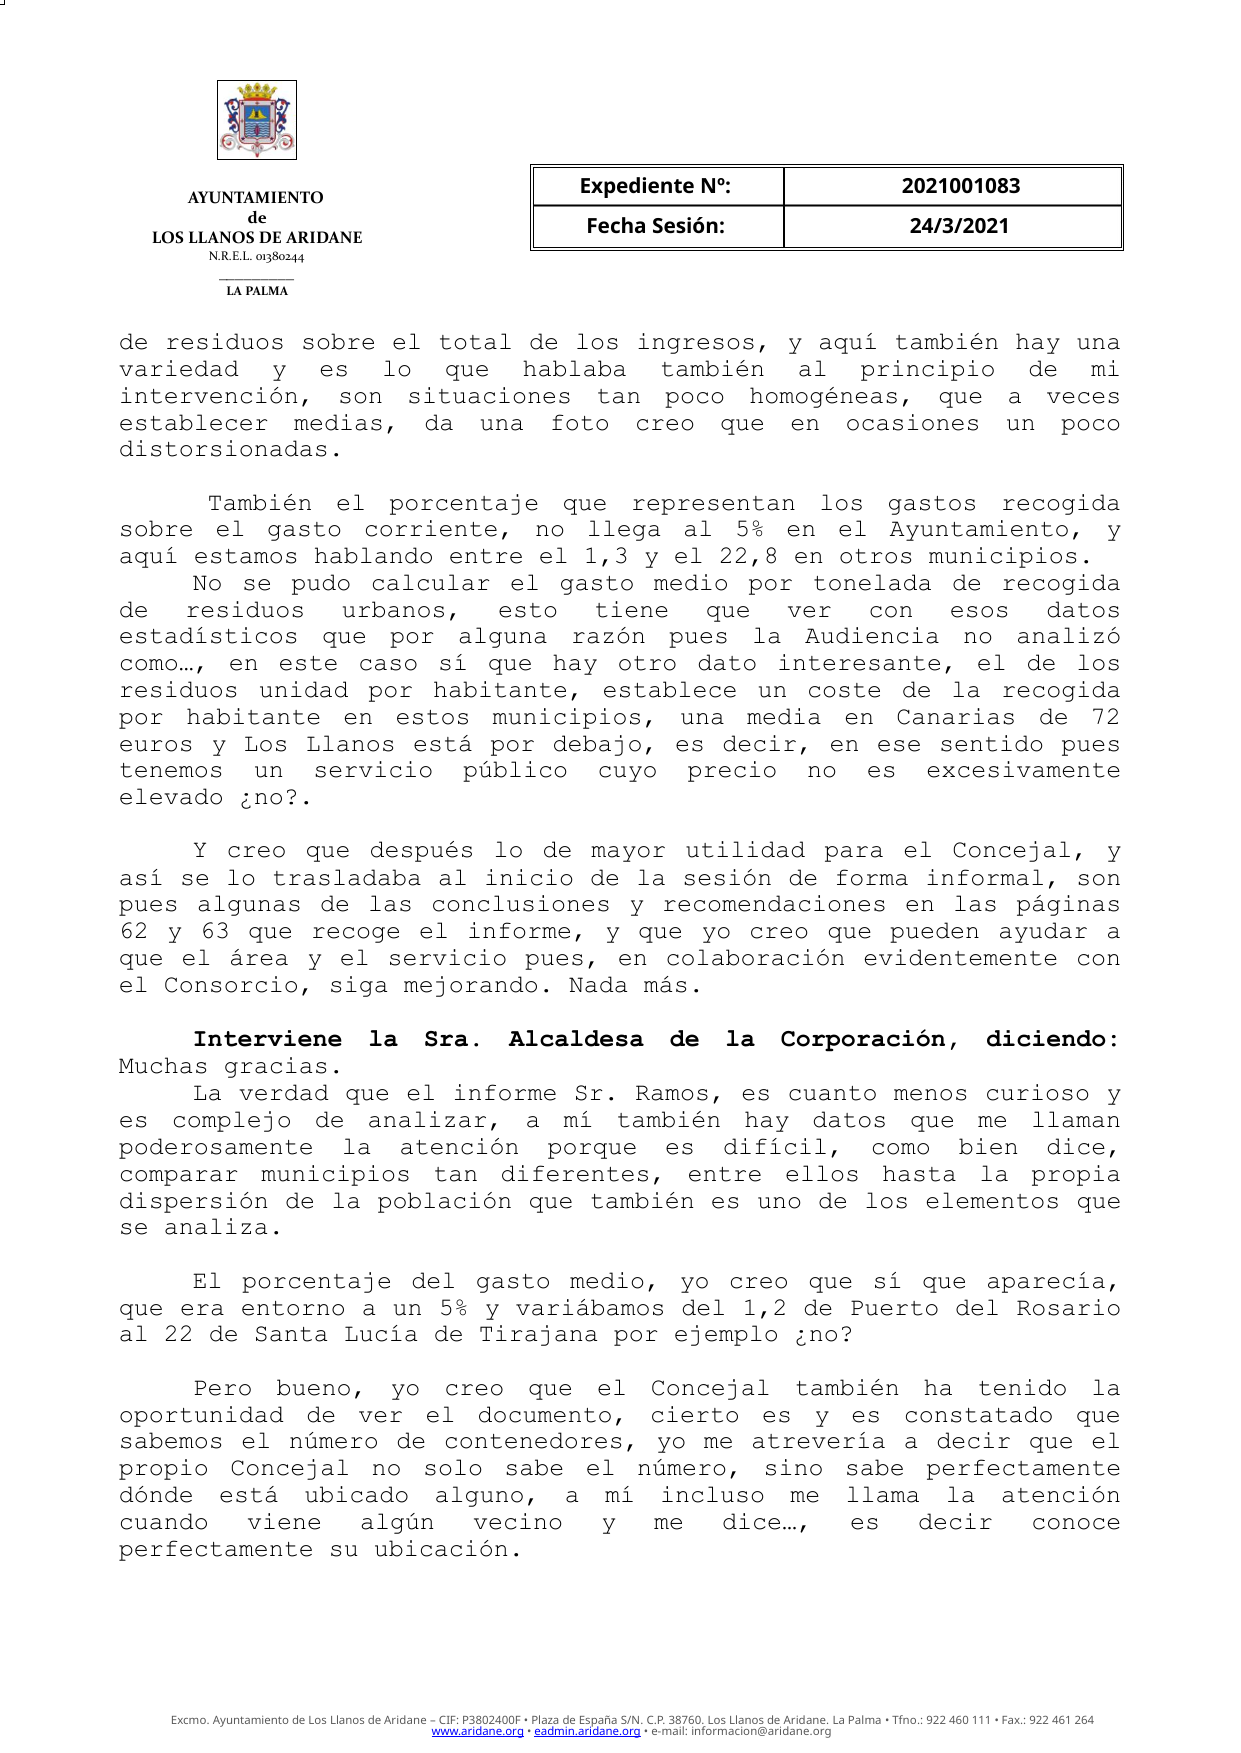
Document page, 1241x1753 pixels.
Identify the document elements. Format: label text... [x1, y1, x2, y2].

text euros y Los Llanos está por debajo, es decir, en ese sentido pues [119, 730, 1146, 757]
text pues algunas de las conclusiones y recomendaciones en las páginas [119, 890, 1146, 915]
text Expediente Nº: [579, 173, 761, 198]
picture [531, 165, 1123, 250]
text 24/3/2021 [909, 214, 1059, 239]
text 6 [119, 915, 134, 942]
text se analiza. [119, 1213, 1146, 1240]
text También el porcentaje que representan los gastos recogida [207, 487, 1146, 516]
text LA PALMA [226, 286, 317, 298]
text _ [219, 266, 226, 279]
text distorsionadas. [119, 435, 1146, 462]
text www.aridane.org • eadmin.aridane.org • e-mail: informacion@aridane.org [431, 1724, 834, 1738]
text de residuos sobre el total de los ingresos, y aquí también hay una [119, 327, 1146, 355]
text AYUNTAMIENTO [188, 190, 387, 207]
text así se lo trasladaba al inicio de la sesión de forma informal, son [119, 863, 1146, 890]
text aquí estamos hablando entre el 1,3 y el 22,8 en otros municipios. [119, 542, 1146, 569]
text perfectamente su ubicación. [119, 1535, 1146, 1561]
text intervención, son situaciones tan poco homogéneas, que a veces [119, 382, 1146, 408]
text LOS LLANOS DE ARIDANE [152, 230, 387, 247]
text La verdad que el informe Sr. Ramos, es cuanto menos curioso y [192, 1078, 1146, 1106]
text tenemos un servicio público cuyo precio no es excesivamente [119, 757, 1146, 783]
text Pero bueno, yo creo que el Concejal también ha tenido la [192, 1372, 1146, 1401]
text de residuos urbanos, esto tiene que ver con esos datos [119, 596, 1146, 622]
text que el área y el servicio pues, en colaboración evidentemente con [119, 942, 1146, 971]
text por habitante en estos municipios, una media en Canarias de 72 [119, 703, 1146, 730]
text Fecha Sesión: [586, 214, 761, 239]
text es complejo de analizar, a mí también hay datos que me llaman [119, 1106, 1146, 1133]
text No se pudo calcular el gasto medio por tonelada de recogida [192, 569, 1146, 596]
text el Consorcio, siga mejorando. Nada más. [119, 971, 1146, 997]
text de [247, 210, 387, 227]
text establecer medias, da una foto creo que en ocasiones un poco [119, 408, 1146, 435]
text ________ [226, 266, 317, 282]
text Muchas gracias. [119, 1052, 1146, 1079]
text al 22 de Santa Lucía de Tirajana por ejemplo ¿no? [119, 1320, 1146, 1347]
text oportunidad de ver el documento, cierto es y es constatado que [119, 1401, 1146, 1427]
text comparar municipios tan diferentes, entre ellos hasta la propia [119, 1160, 1146, 1187]
text N.R.E.L. 01380244 [208, 250, 327, 262]
text sabemos el número de contenedores, yo me atrevería a decir que el [119, 1427, 1146, 1454]
text cuando viene algún vecino y me dice…, es decir conoce [119, 1508, 1146, 1535]
text El porcentaje del gasto medio, yo creo que sí que aparecía, [192, 1265, 1146, 1294]
picture [218, 81, 296, 159]
text Y creo que después lo de mayor utilidad para el Concejal, y [192, 835, 1146, 863]
text dónde está ubicado alguno, a mí incluso me llama la atención [119, 1481, 1146, 1508]
text sobre el gasto corriente, no llega al 5% en el Ayuntamiento, y [119, 516, 1146, 542]
text Interviene la Sra. Alcaldesa de la Corporación, diciendo: [192, 1023, 1146, 1052]
text propio Concejal no solo sabe el número, sino sabe perfectamente [119, 1454, 1146, 1481]
text que era entorno a un 5% y variábamos del 1,2 de Puerto del Rosario [119, 1294, 1146, 1320]
text elevado ¿no?. [119, 783, 1146, 810]
text residuos unidad por habitante, establece un coste de la recogida [119, 676, 1146, 703]
text _ [317, 266, 327, 282]
text 2 y 63 que recoge el informe, y que yo creo que pueden ayudar a [134, 915, 1146, 942]
text dispersión de la población que también es uno de los elementos que [119, 1187, 1146, 1213]
text poderosamente la atención porque es difícil, como bien dice, [119, 1133, 1146, 1160]
text estadísticos que por alguna razón pues la Audiencia no analizó [119, 622, 1146, 649]
text 2021001083 [902, 173, 1059, 198]
text Excmo. Ayuntamiento de Los Llanos de Aridane – CIF: P3802400F • Plaza de España S/N. C.P. 38760. Los Llanos de Aridane. La Palma • Tfno.: 922 460 111 • Fax.: 922 461 264 [171, 1713, 1095, 1727]
text variedad y es lo que hablaba también al principio de mi [119, 355, 1146, 382]
text como…, en este caso sí que hay otro dato interesante, el de los [119, 649, 1146, 676]
